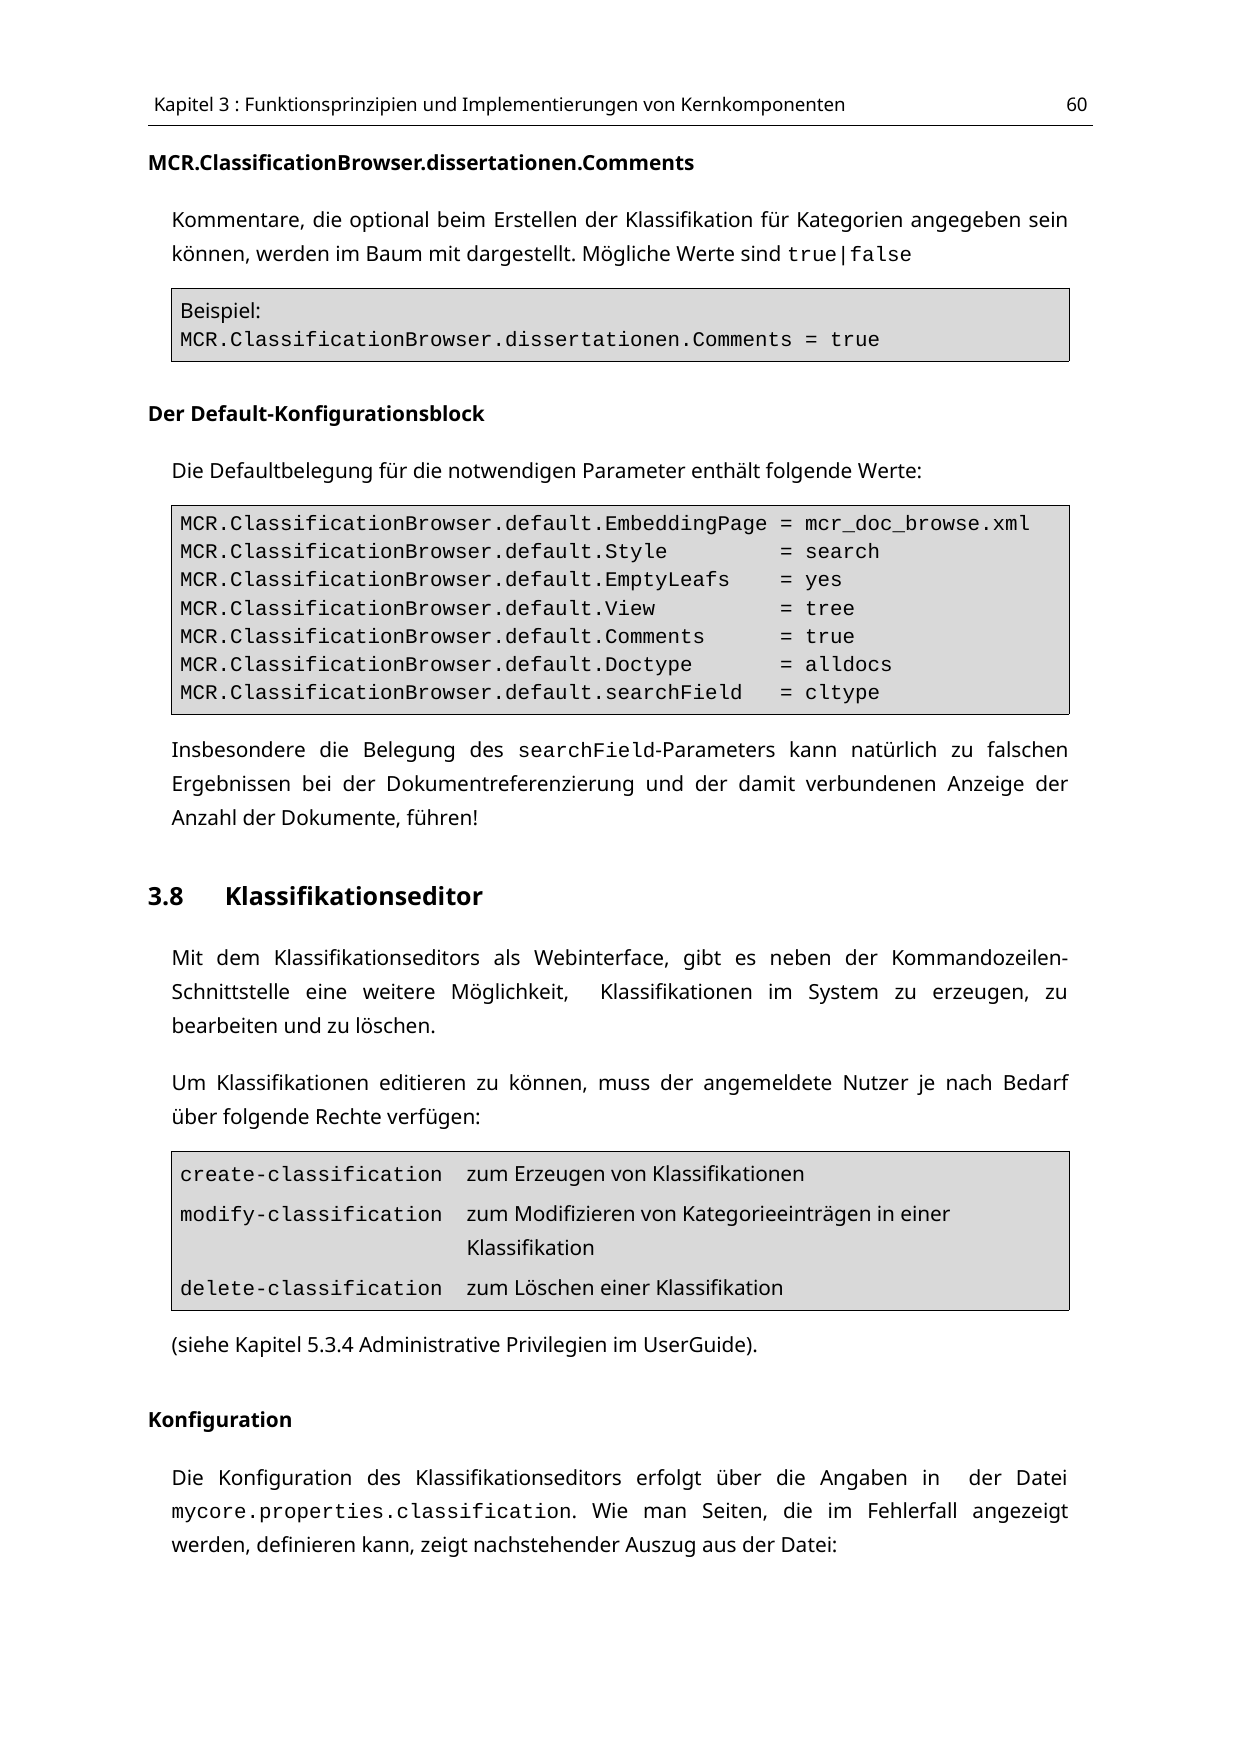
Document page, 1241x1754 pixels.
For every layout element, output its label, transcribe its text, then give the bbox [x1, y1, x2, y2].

text Beispiel: MCR.ClassificationBrowser.dissertationen.Comments = true [172, 289, 1069, 361]
subtitle Klassifikationseditor [148, 879, 1092, 913]
text Kommentare, die optional beim Erstellen der Klassifikation für Kategorien angegeben sein können, werden im Baum mit dargestellt. Mögliche Werte sind true|false [171, 205, 1069, 267]
text Die Defaultbelegung für die notwendigen Parameter enthält folgende Werte: [171, 456, 1069, 484]
text create-classification zum Erzeugen von Klassifikationen [172, 1152, 1069, 1188]
subtitle Konfiguration [148, 1405, 1092, 1433]
text (siehe Kapitel 5.3.4 Administrative Privilegien im UserGuide). [171, 1330, 1069, 1358]
text Mit dem Klassifikationseditors als Webinterface, gibt es neben der Kommandozeilen-Schnittstelle eine weitere Möglichkeit, Klassifikationen im System zu erzeugen, zu bearbeiten und zu löschen. [171, 943, 1069, 1039]
text MCR.ClassificationBrowser.default.EmbeddingPage = mcr_doc_browse.xml MCR.ClassificationBrowser.default.Style = search MCR.ClassificationBrowser.default.EmptyLeafs = yes MCR.ClassificationBrowser.default.View = tree MCR.ClassificationBrowser.default.Comments = true MCR.ClassificationBrowser.default.Doctype = alldocs MCR.ClassificationBrowser.default.searchField = cltype [172, 506, 1069, 714]
subtitle Der Default-Konfigurationsblock [148, 399, 1092, 427]
text Insbesondere die Belegung des searchField-Parameters kann natürlich zu falschen Ergebnissen bei der Dokumentreferenzierung und der damit verbundenen Anzeige der Anzahl der Dokumente, führen! [171, 735, 1069, 831]
subtitle MCR.ClassificationBrowser.dissertationen.Comments [148, 148, 1092, 176]
text modify-classification zum Modifizieren von Kategorieeinträgen in einer Klassifikation [172, 1191, 1069, 1261]
text Die Konfiguration des Klassifikationseditors erfolgt über die Angaben in der Datei mycore.properties.classification. Wie man Seiten, die im Fehlerfall angezeigt werden, definieren kann, zeigt nachstehender Auszug aus der Datei: [171, 1463, 1069, 1559]
text Um Klassifikationen editieren zu können, muss der angemeldete Nutzer je nach Bedarf über folgende Rechte verfügen: [171, 1068, 1069, 1130]
text delete-classification zum Löschen einer Klassifikation [172, 1264, 1069, 1310]
